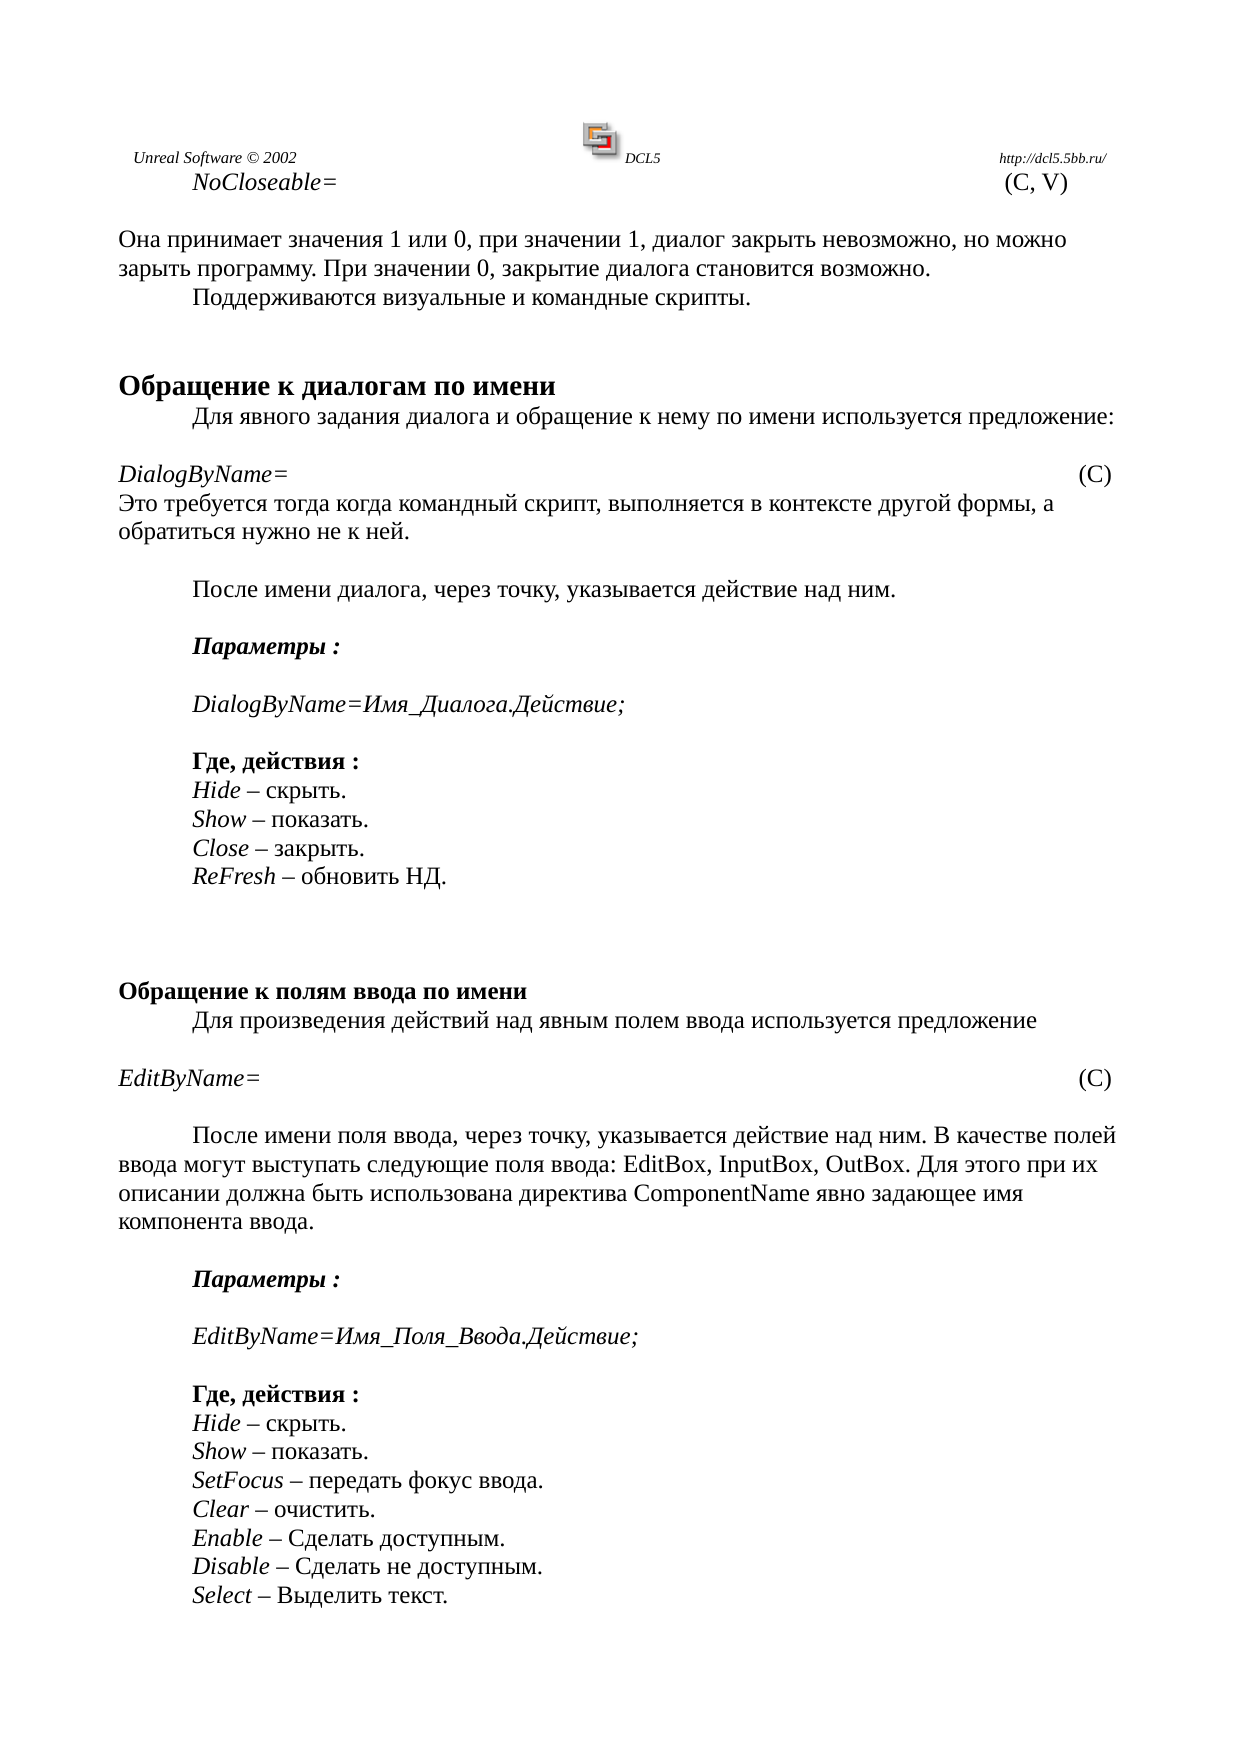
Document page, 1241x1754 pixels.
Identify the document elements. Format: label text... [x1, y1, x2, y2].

text Select – Выделить текст. [118, 1580, 1122, 1609]
text Для произведения действий над явным полем ввода используется предложение [118, 1005, 1122, 1034]
picture [579, 118, 625, 164]
text ReFresh – обновить НД. [118, 861, 1122, 890]
text EditByName= (С) [118, 1063, 1122, 1091]
text Параметры : [118, 631, 1122, 660]
text DialogByName= (С) [118, 459, 1122, 488]
text Show – показать. [118, 1436, 1122, 1465]
text После имени поля ввода, через точку, указывается действие над ним. В качестве полей ввода могут выступать следующие поля ввода: EditBox, InputBox, OutBox. Для этого при их описании должна быть использована директива ComponentName явно задающее имя компонента ввода. [118, 1120, 1122, 1235]
text Enable – Сделать доступным. [118, 1523, 1122, 1551]
text Это требуется тогда когда командный скрипт, выполняется в контексте другой формы, а обратиться нужно не к ней. [118, 488, 1122, 545]
text EditByName=Имя_Поля_Ввода.Действие; [118, 1321, 1122, 1350]
text DialogByName=Имя_Диалога.Действие; [118, 689, 1122, 718]
text SetFocus – передать фокус ввода. [118, 1465, 1122, 1494]
text Для явного задания диалога и обращение к нему по имени используется предложение: [118, 401, 1122, 430]
text Hide – скрыть. [118, 775, 1122, 804]
subtitle Обращение к диалогам по имени [118, 368, 1122, 401]
text Close – закрыть. [118, 833, 1122, 861]
text Disable – Сделать не доступным. [118, 1551, 1122, 1580]
text Поддерживаются визуальные и командные скрипты. [118, 282, 1122, 310]
text Show – показать. [118, 804, 1122, 833]
subtitle Обращение к полям ввода по имени [118, 976, 1122, 1005]
text Где, действия : [118, 1379, 1122, 1408]
text NoCloseable= (C, V) [118, 167, 1122, 195]
text Где, действия : [118, 746, 1122, 775]
text Hide – скрыть. [118, 1408, 1122, 1436]
text После имени диалога, через точку, указывается действие над ним. [118, 574, 1122, 603]
text Clear – очистить. [118, 1494, 1122, 1523]
text Она принимает значения 1 или 0, при значении 1, диалог закрыть невозможно, но можно зарыть программу. При значении 0, закрытие диалога становится возможно. [118, 224, 1122, 282]
text Параметры : [118, 1264, 1122, 1293]
